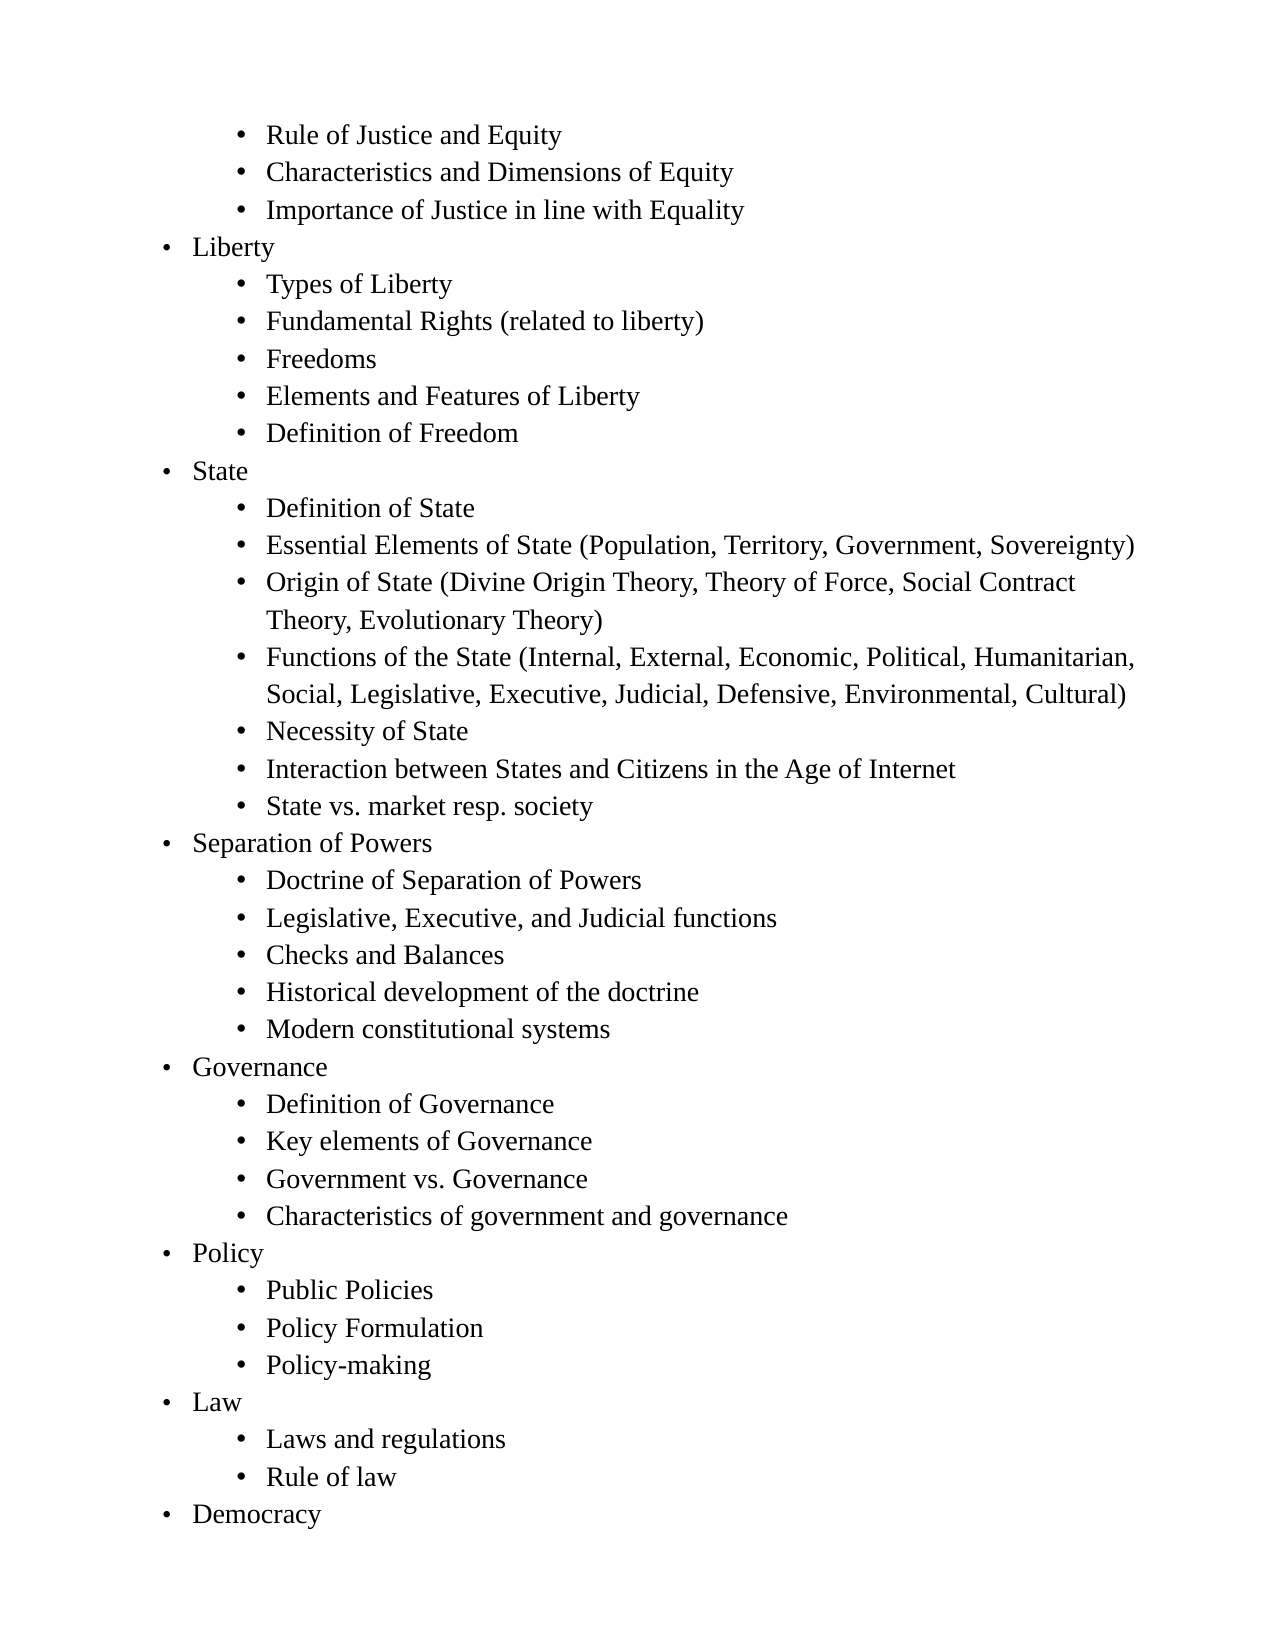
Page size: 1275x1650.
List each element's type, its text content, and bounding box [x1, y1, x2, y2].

list Characteristics and Dimensions of Equity [236, 155, 1157, 188]
list Policy [162, 1236, 1157, 1269]
list Types of Liberty [236, 267, 1157, 300]
list Policy-making [236, 1348, 1157, 1381]
list Definition of Freedom [236, 416, 1157, 449]
list Rule of Justice and Equity [236, 118, 1157, 151]
list Legislative, Executive, and Judicial functions [236, 901, 1157, 933]
list Elements and Features of Liberty [236, 379, 1157, 412]
list Origin of State (Divine Origin Theory, Theory of Force, Social Contract Theory, Evolutionary Theory) [236, 565, 1157, 635]
list Functions of the State (Internal, External, Economic, Political, Humanitarian, Social, Legislative, Executive, Judicial, Defensive, Environmental, Cultural) [236, 640, 1157, 709]
list Rule of law [236, 1460, 1157, 1492]
list Law [162, 1385, 1157, 1418]
list Doctrine of Separation of Powers [236, 863, 1157, 896]
list Liberty [162, 230, 1157, 262]
list Laws and regulations [236, 1422, 1157, 1455]
list Governance [162, 1050, 1157, 1082]
list Modern constitutional systems [236, 1013, 1157, 1045]
list Definition of State [236, 491, 1157, 523]
list Key elements of Governance [236, 1124, 1157, 1157]
list Democracy [162, 1497, 1157, 1529]
list Checks and Balances [236, 938, 1157, 971]
list Fundamental Rights (related to liberty) [236, 304, 1157, 337]
list State [162, 454, 1157, 486]
list Policy Formulation [236, 1311, 1157, 1343]
list Definition of Governance [236, 1087, 1157, 1119]
list Historical development of the doctrine [236, 975, 1157, 1008]
list Necessity of State [236, 714, 1157, 747]
list Freedoms [236, 342, 1157, 374]
list Essential Elements of State (Population, Territory, Government, Sovereignty) [236, 528, 1157, 561]
list Government vs. Governance [236, 1162, 1157, 1194]
list Separation of Powers [162, 826, 1157, 859]
list Public Policies [236, 1273, 1157, 1306]
list Interaction between States and Citizens in the Age of Internet [236, 752, 1157, 784]
list Importance of Justice in line with Equality [236, 193, 1157, 225]
list Characteristics of government and governance [236, 1199, 1157, 1231]
list State vs. market resp. society [236, 789, 1157, 821]
